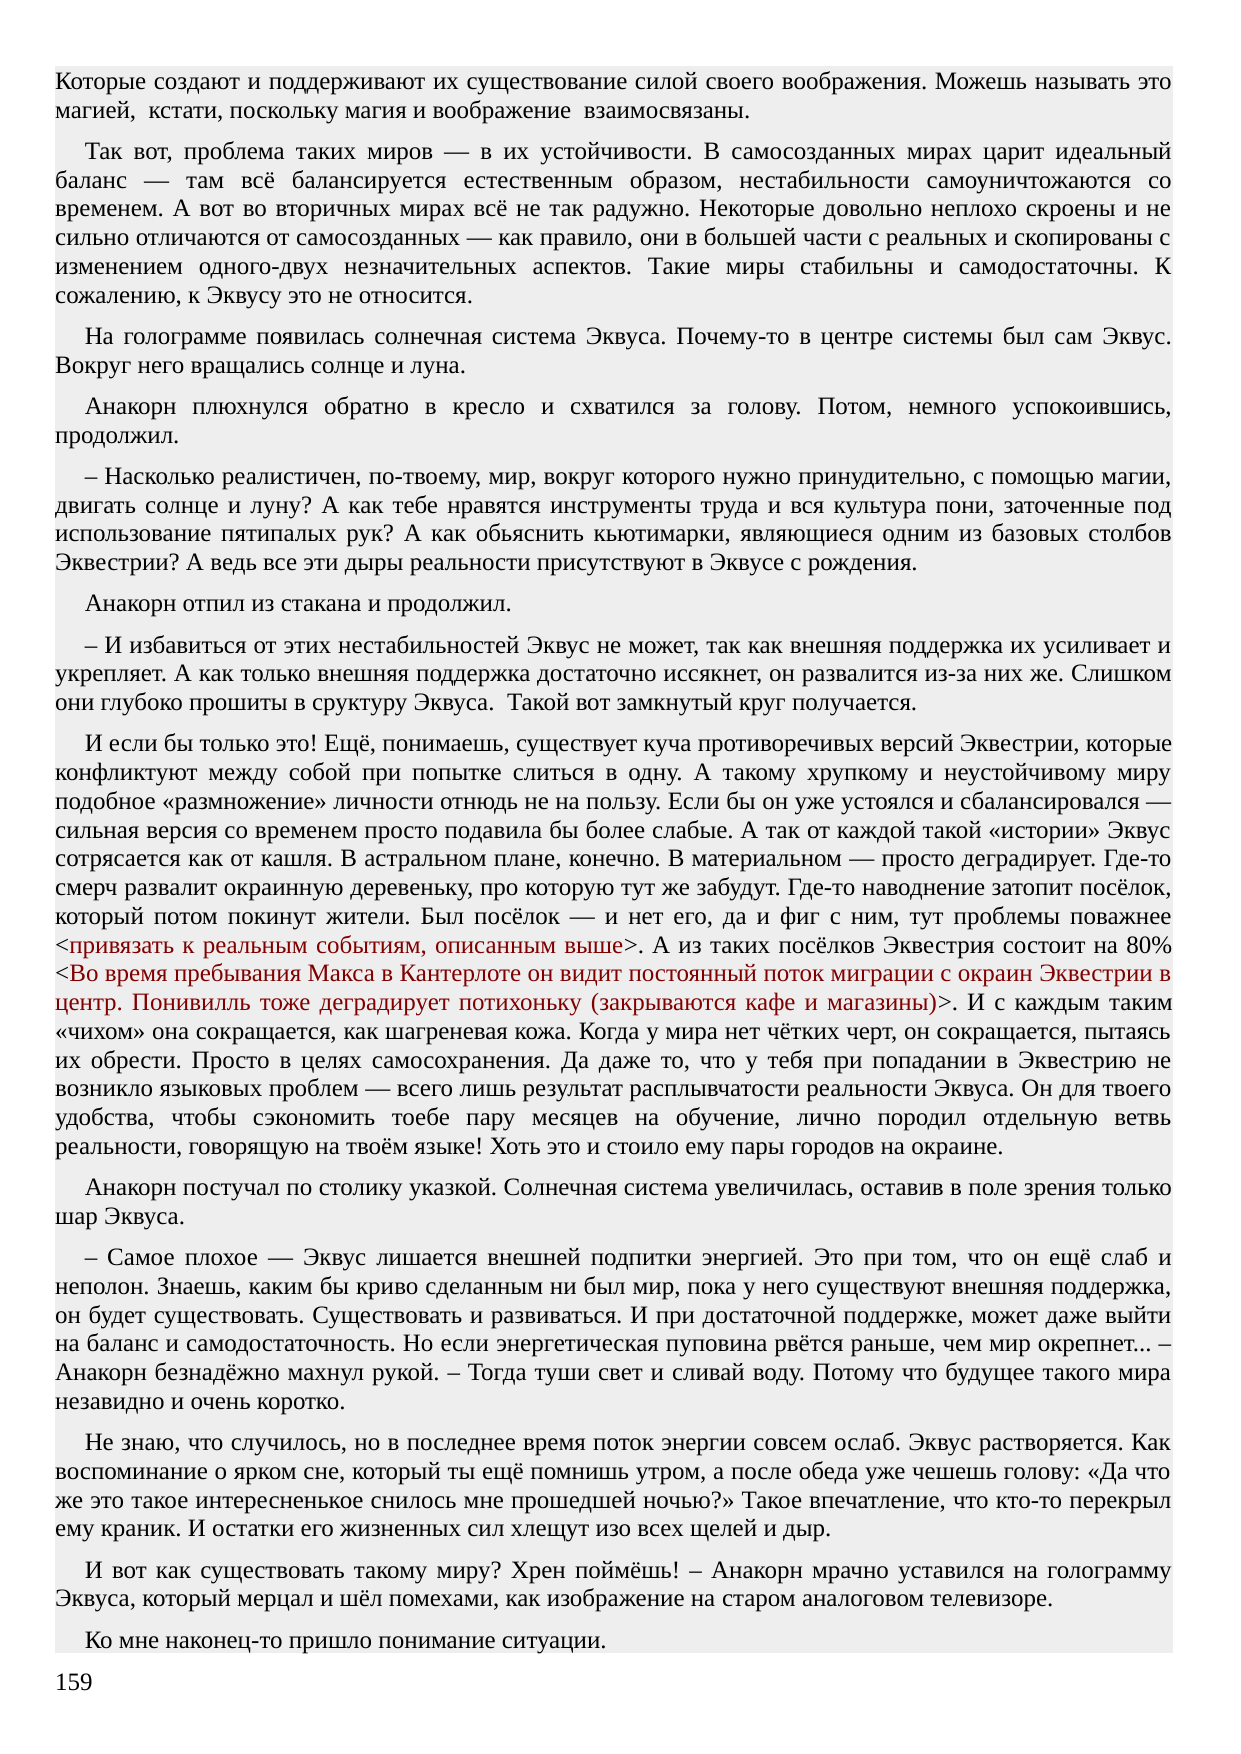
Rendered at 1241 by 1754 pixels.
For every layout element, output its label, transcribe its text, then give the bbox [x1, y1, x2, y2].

text – И избавиться от этих нестабильностей Эквус не может, так как внешняя поддержка их усиливает и укрепляет. А как только внешняя поддержка достаточно иссякнет, он развалится из-за них же. Слишком они глубоко прошиты в сруктуру Эквуса. Такой вот замкнутый круг получается. [55, 630, 1173, 716]
text Анакорн отпил из стакана и продолжил. [55, 588, 1173, 617]
text На голограмме появилась солнечная система Эквуса. Почему-то в центре системы был сам Эквус. Вокруг него вращались солнце и луна. [55, 321, 1173, 378]
text Не знаю, что случилось, но в последнее время поток энергии совсем ослаб. Эквус растворяется. Как воспоминание о ярком сне, который ты ещё помнишь утром, а после обеда уже чешешь голову: «Да что же это такое интересненькое снилось мне прошедшей ночью?» Такое впечатление, что кто-то перекрыл ему краник. И остатки его жизненных сил хлещут изо всех щелей и дыр. [55, 1427, 1173, 1542]
text Анакорн постучал по столику указкой. Солнечная система увеличилась, оставив в поле зрения только шар Эквуса. [55, 1172, 1173, 1230]
text И если бы только это! Ещё, понимаешь, существует куча противоречивых версий Эквестрии, которые конфликтуют между собой при попытке слиться в одну. А такому хрупкому и неустойчивому миру подобное «размножение» личности отнюдь не на пользу. Если бы он уже устоялся и сбалансировался — сильная версия со временем просто подавила бы более слабые. А так от каждой такой «истории» Эквус сотрясается как от кашля. В астральном плане, конечно. В материальном — просто деградирует. Где-то смерч развалит окраинную деревеньку, про которую тут же забудут. Где-то наводнение затопит посёлок, который потом покинут жители. Был посёлок — и нет его, да и фиг с ним, тут проблемы поважнее <привязать к реальным событиям, описанным выше>. А из таких посёлков Эквестрия состоит на 80% <Во время пребывания Макса в Кантерлоте он видит постоянный поток миграции с окраин Эквестрии в центр. Понивилль тоже деградирует потихоньку (закрываются кафе и магазины)>. И с каждым таким «чихом» она сокращается, как шагреневая кожа. Когда у мира нет чётких черт, он сокращается, пытаясь их обрести. Просто в целях самосохранения. Да даже то, что у тебя при попадании в Эквестрию не возникло языковых проблем — всего лишь результат расплывчатости реальности Эквуса. Он для твоего удобства, чтобы сэкономить тоебе пару месяцев на обучение, лично породил отдельную ветвь реальности, говорящую на твоём языке! Хоть это и стоило ему пары городов на окраине. [55, 728, 1173, 1160]
text – Самое плохое — Эквус лишается внешней подпитки энергией. Это при том, что он ещё слаб и неполон. Знаешь, каким бы криво сделанным ни был мир, пока у него существуют внешняя поддержка, он будет существовать. Существовать и развиваться. И при достаточной поддержке, может даже выйти на баланс и самодостаточность. Но если энергетическая пуповина рвётся раньше, чем мир окрепнет... – Анакорн безнадёжно махнул рукой. – Тогда туши свет и сливай воду. Потому что будущее такого мира незавидно и очень коротко. [55, 1242, 1173, 1415]
text – Насколько реалистичен, по-твоему, мир, вокруг которого нужно принудительно, с помощью магии, двигать солнце и луну? А как тебе нравятся инструменты труда и вся культура пони, заточенные под использование пятипалых рук? А как обьяснить кьютимарки, являющиеся одним из базовых столбов Эквестрии? А ведь все эти дыры реальности присутствуют в Эквусе с рождения. [55, 461, 1173, 576]
text Ко мне наконец-то пришло понимание ситуации. [55, 1625, 1173, 1653]
text Так вот, проблема таких миров — в их устойчивости. В самосозданных мирах царит идеальный баланс — там всё балансируется естественным образом, нестабильности самоуничтожаются со временем. А вот во вторичных мирах всё не так радужно. Некоторые довольно неплохо скроены и не сильно отличаются от самосозданных — как правило, они в большей части с реальных и скопированы с изменением одного-двух незначительных аспектов. Такие миры стабильны и самодостаточны. К сожалению, к Эквусу это не относится. [55, 136, 1173, 308]
text И вот как существовать такому миру? Хрен поймёшь! – Анакорн мрачно уставился на голограмму Эквуса, который мерцал и шёл помехами, как изображение на старом аналоговом телевизоре. [55, 1555, 1173, 1612]
text Анакорн плюхнулся обратно в кресло и схватился за голову. Потом, немного успокоившись, продолжил. [55, 391, 1173, 448]
text Которые создают и поддерживают их существование силой своего воображения. Можешь называть это магией, кстати, поскольку магия и воображение взаимосвязаны. [55, 66, 1173, 123]
